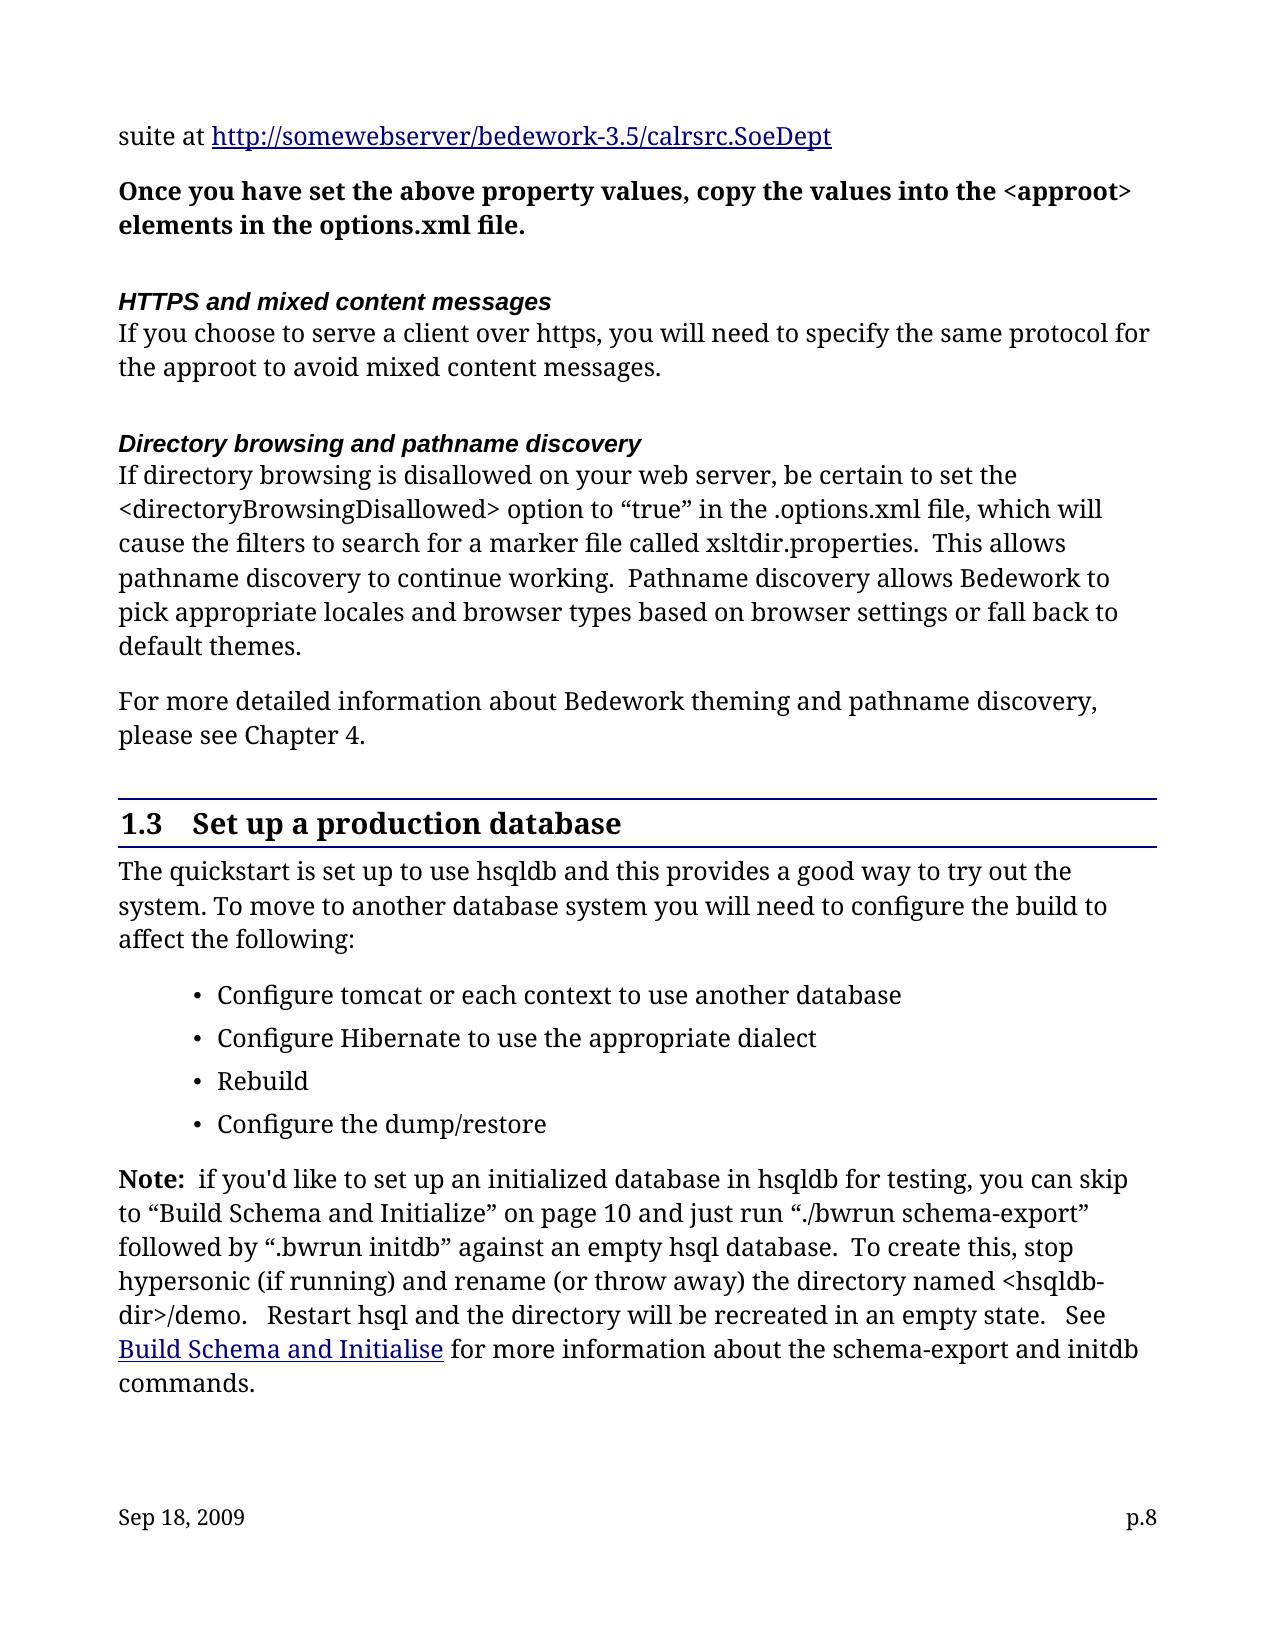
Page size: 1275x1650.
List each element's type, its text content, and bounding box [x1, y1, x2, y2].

text For more detailed information about Bedework theming and pathname discovery, please see Chapter 4. [118, 683, 1157, 752]
text If directory browsing is disallowed on your web server, be certain to set the <directoryBrowsingDisallowed> option to “true” in the .options.xml file, which will cause the filters to search for a marker file called xsltdir.properties. This allows pathname discovery to continue working. Pathname discovery allows Bedework to pick appropriate locales and browser types based on browser settings or fall back to default themes. [118, 458, 1157, 662]
subtitle HTTPS and mixed content messages [118, 288, 1157, 316]
text The quickstart is set up to use hsqldb and this provides a good way to try out the system. To move to another database system you will need to configure the build to affect the following: [118, 854, 1157, 956]
list Configure the dump/restore [193, 1106, 1157, 1140]
list Configure Hibernate to use the appropriate dialect [193, 1020, 1157, 1054]
list Configure tomcat or each context to use another database [193, 977, 1157, 1011]
list Rebuild [193, 1063, 1157, 1097]
subtitle Directory browsing and pathname discovery [118, 430, 1157, 458]
text If you choose to serve a client over https, you will need to specify the same protocol for the approot to avoid mixed content messages. [118, 316, 1157, 384]
text suite at http://somewebserver/bedework-3.5/calrsrc.SoeDept [118, 118, 1157, 152]
text Once you have set the above property values, copy the values into the <approot> elements in the options.xml file. [118, 173, 1157, 241]
text Note: if you'd like to set up an initialized database in hsqldb for testing, you can skip to “Build Schema and Initialize” on page 10 and just run “./bwrun schema-export” followed by “.bwrun initdb” against an empty hsql database. To create this, stop hypersonic (if running) and rename (or throw away) the directory named <hsqldb-dir>/demo. Restart hsql and the directory will be recreated in an empty state. See Build Schema and Initialise for more information about the schema-export and initdb commands. [118, 1161, 1157, 1400]
subtitle Set up a production database [118, 800, 1157, 846]
